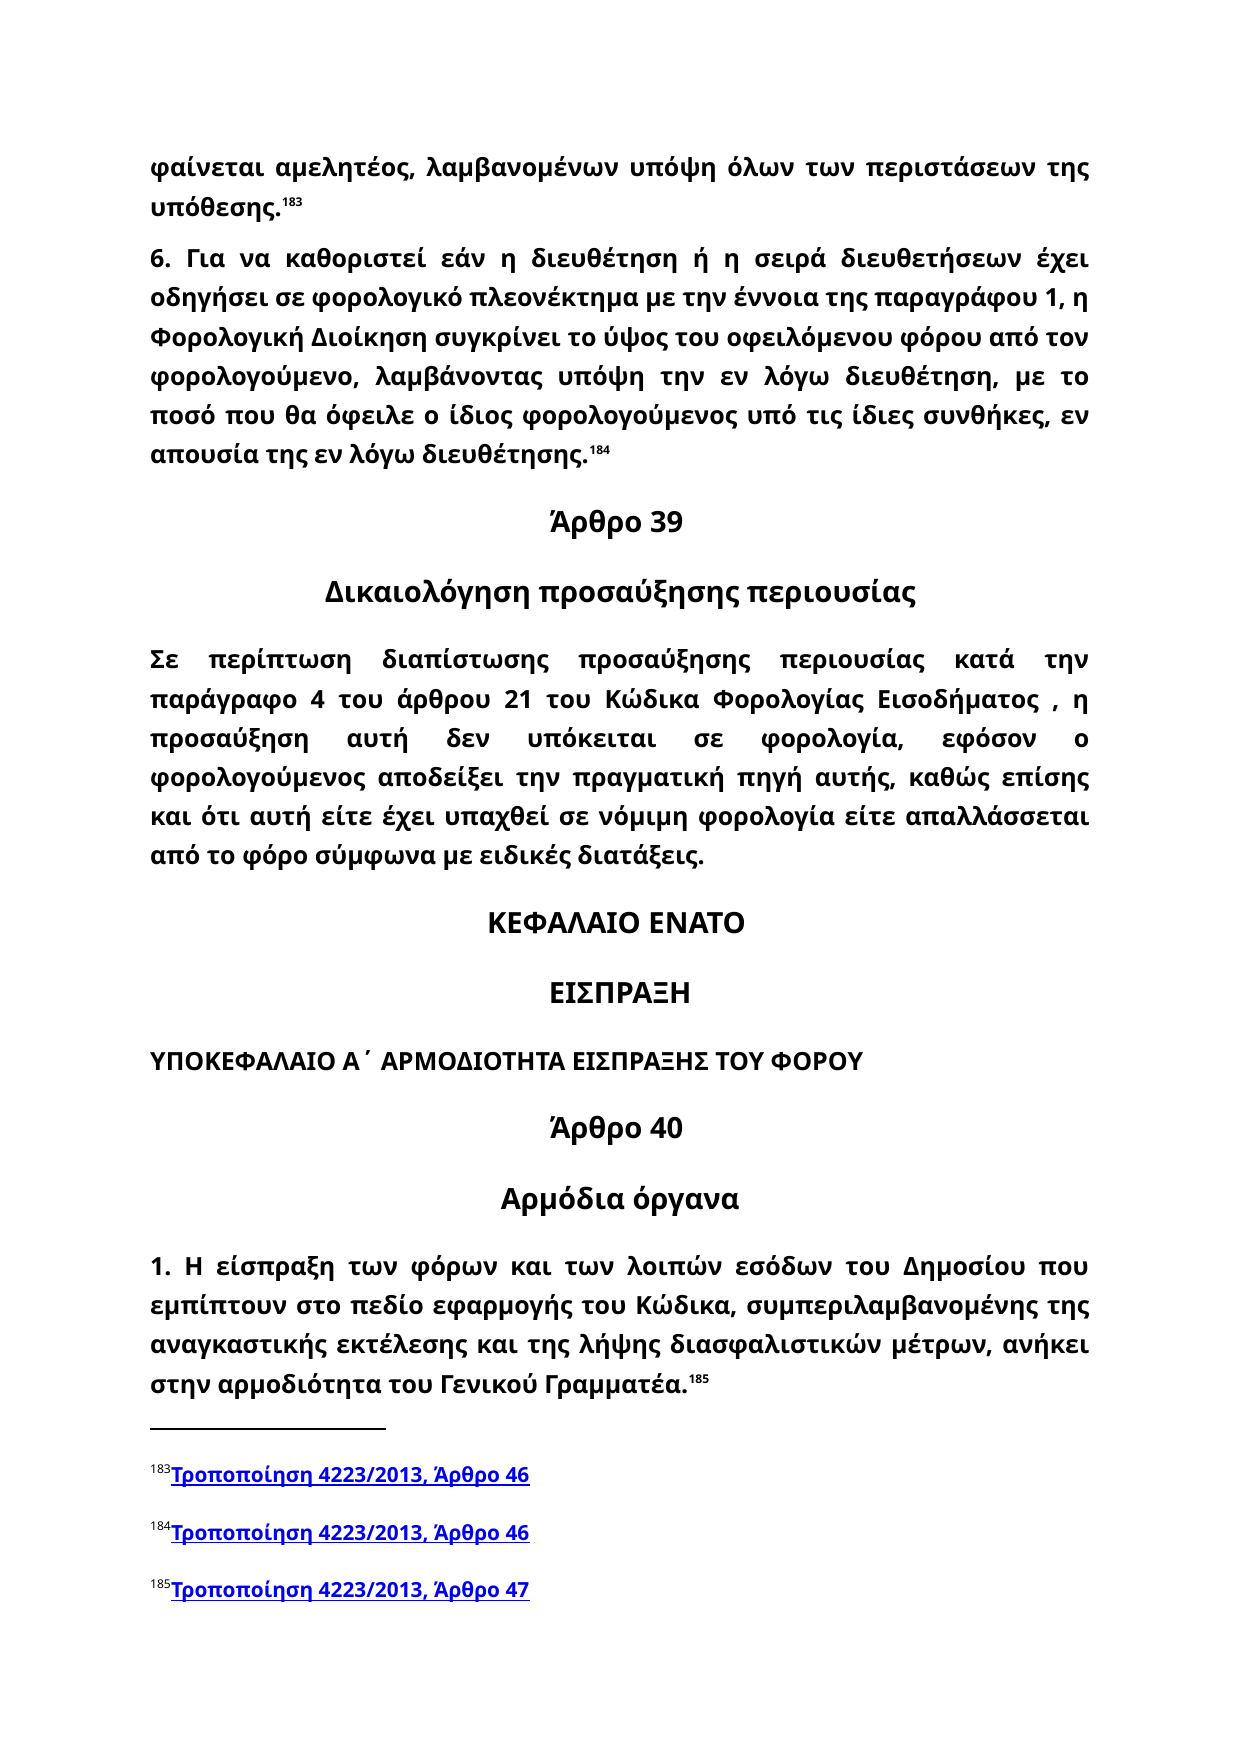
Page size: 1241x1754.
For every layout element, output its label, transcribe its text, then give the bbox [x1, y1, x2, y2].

text 6. Για να καθοριστεί εάν η διευθέτηση ή η σειρά διευθετήσεων έχει οδηγήσει σε φορολογικό πλεονέκτημα με την έννοια της παραγράφου 1, η Φορολογική Διοίκηση συγκρίνει το ύψος του οφειλόμενου φόρου από τον φορολογούμενο, λαμβάνοντας υπόψη την εν λόγω διευθέτηση, με το ποσό που θα όφειλε ο ίδιος φορολογούμενος υπό τις ίδιες συνθήκες, εν απουσία της εν λόγω διευθέτησης. [150, 241, 1090, 471]
subtitle Άρθρο 39 [150, 501, 1090, 541]
text Τροποποίηση 4223/2013, Άρθρο 47 [150, 1576, 1090, 1604]
subtitle Αρμόδια όργανα [150, 1178, 1090, 1218]
subtitle Δικαιολόγηση προσαύξησης περιουσίας [150, 571, 1090, 611]
text 1. Η είσπραξη των φόρων και των λοιπών εσόδων του Δημοσίου που εμπίπτουν στο πεδίο εφαρμογής του Κώδικα, συμπεριλαμβανομένης της αναγκαστικής εκτέλεσης και της λήψης διασφαλιστικών μέτρων, ανήκει στην αρμοδιότητα του Γενικού Γραμματέα. [150, 1249, 1090, 1400]
text Τροποποίηση 4223/2013, Άρθρο 46 [150, 1460, 1090, 1489]
text Τροποποίηση 4223/2013, Άρθρο 46 [150, 1518, 1090, 1546]
subtitle Άρθρο 40 [150, 1107, 1090, 1147]
subtitle ΚΕΦΑΛΑΙΟ ΕΝΑΤΟ [150, 902, 1090, 942]
subtitle ΕΙΣΠΡΑΞΗ [150, 973, 1090, 1012]
text φαίνεται αμελητέος, λαμβανομένων υπόψη όλων των περιστάσεων της υπόθεσης. [150, 150, 1090, 223]
text ΥΠΟΚΕΦΑΛΑΙΟ Α΄ ΑΡΜΟΔΙΟΤΗΤΑ ΕΙΣΠΡΑΞΗΣ ΤΟΥ ΦΟΡΟΥ [150, 1043, 1090, 1077]
text Σε περίπτωση διαπίστωσης προσαύξησης περιουσίας κατά την παράγραφο 4 του άρθρου 21 του Κώδικα Φορολογίας Εισοδήματος , η προσαύξηση αυτή δεν υπόκειται σε φορολογία, εφόσον ο φορολογούμενος αποδείξει την πραγματική πηγή αυτής, καθώς επίσης και ότι αυτή είτε έχει υπαχθεί σε νόμιμη φορολογία είτε απαλλάσσεται από το φόρο σύμφωνα με ειδικές διατάξεις. [150, 642, 1090, 872]
